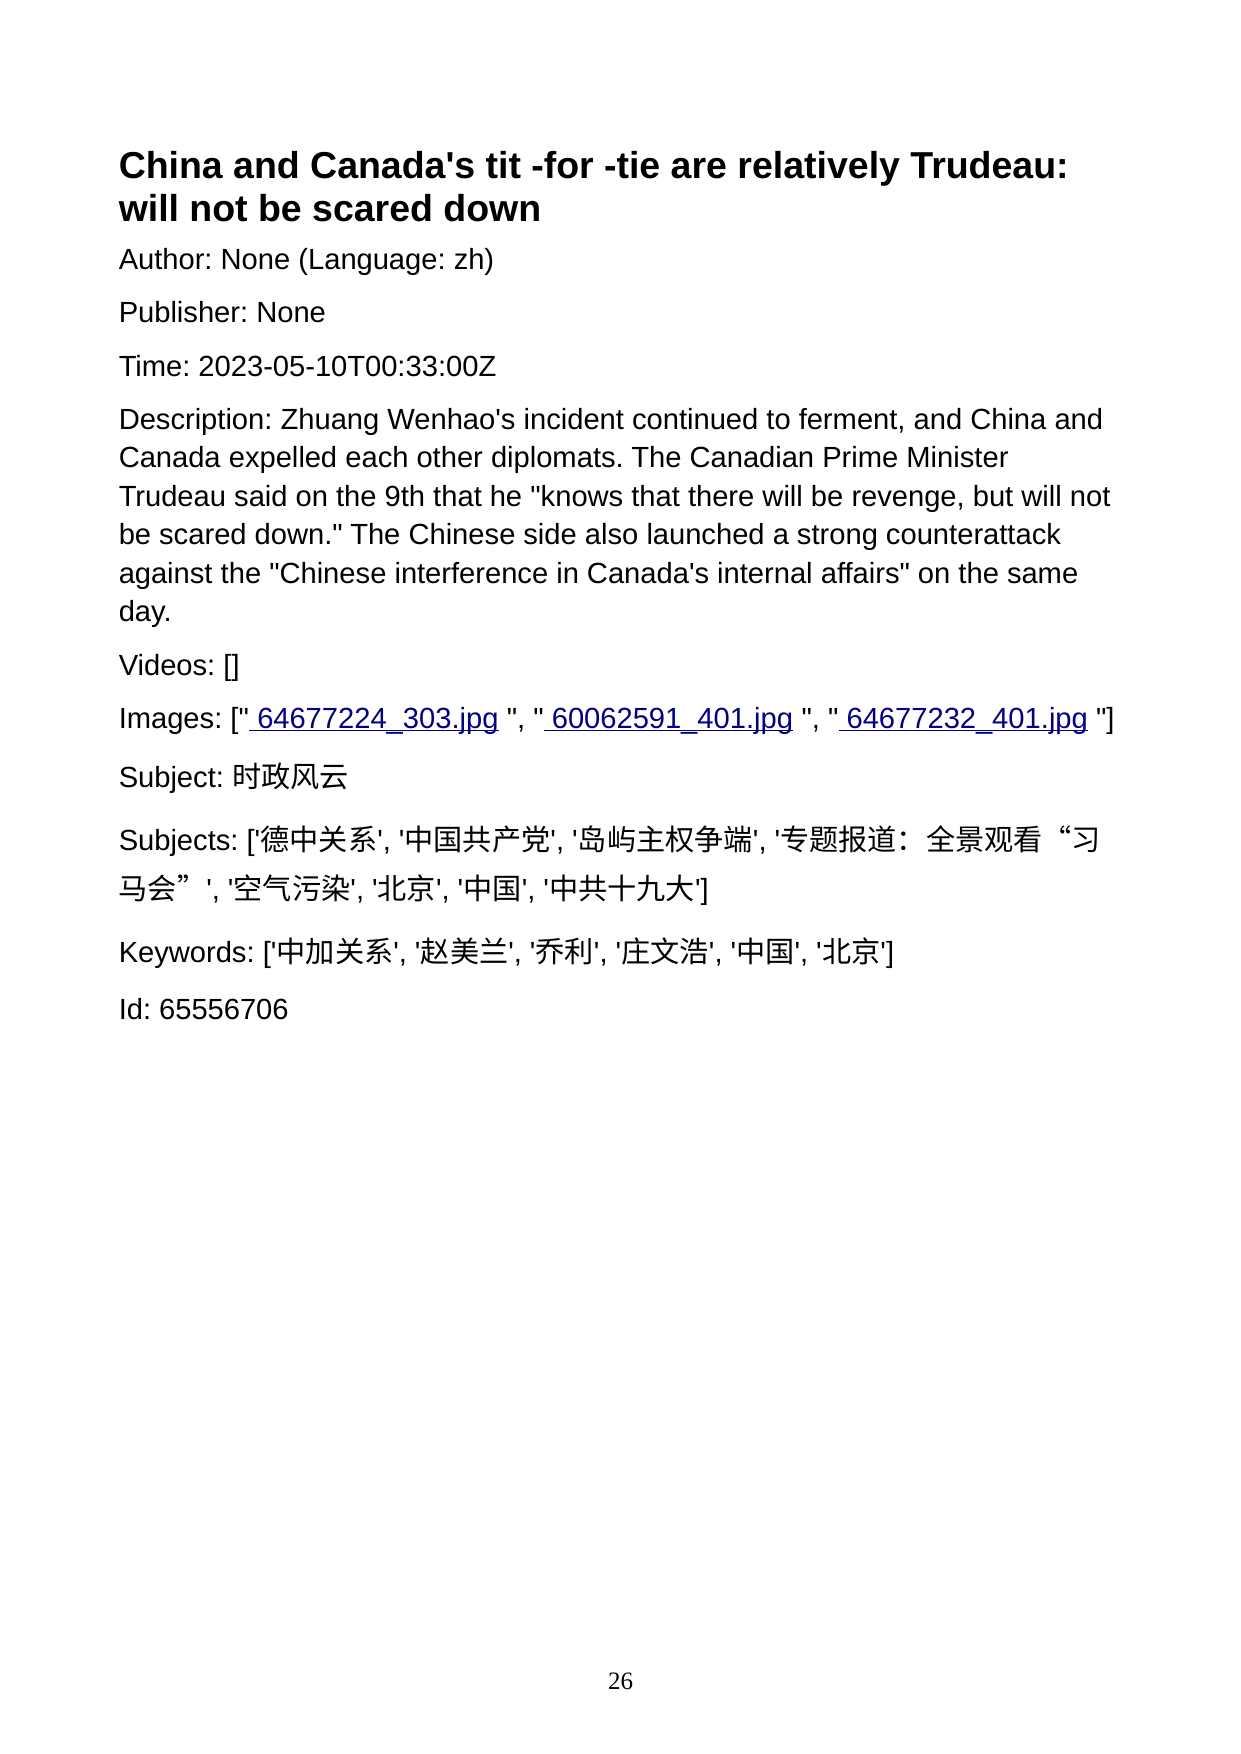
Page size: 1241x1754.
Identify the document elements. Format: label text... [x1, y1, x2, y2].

text Id: 65556706 [118, 992, 1122, 1025]
text Publisher: None [118, 295, 1122, 329]
text Subject: 时政风云 [118, 754, 1122, 796]
text Subjects: ['德中关系', '中国共产党', '岛屿主权争端', '专题报道：全景观看“习马会”', '空气污染', '北京', '中国', '中共十九大'] [118, 817, 1122, 908]
subtitle China and Canada's tit -for -tie are relatively Trudeau: will not be scared down [118, 143, 1122, 230]
text Author: None (Language: zh) [118, 242, 1122, 276]
text Description: Zhuang Wenhao's incident continued to ferment, and China and Canada expelled each other diplomats. The Canadian Prime Minister Trudeau said on the 9th that he "knows that there will be revenge, but will not be scared down." The Chinese side also launched a strong counterattack against the "Chinese interference in Canada's internal affairs" on the same day. [118, 402, 1122, 628]
text Keywords: ['中加关系', '赵美兰', '乔利', '庄文浩', '中国', '北京'] [118, 928, 1122, 971]
text Images: [" 64677224_303.jpg ", " 60062591_401.jpg ", " 64677232_401.jpg "] [118, 701, 1122, 734]
text Videos: [] [118, 647, 1122, 681]
text Time: 2023-05-10T00:33:00Z [118, 348, 1122, 382]
